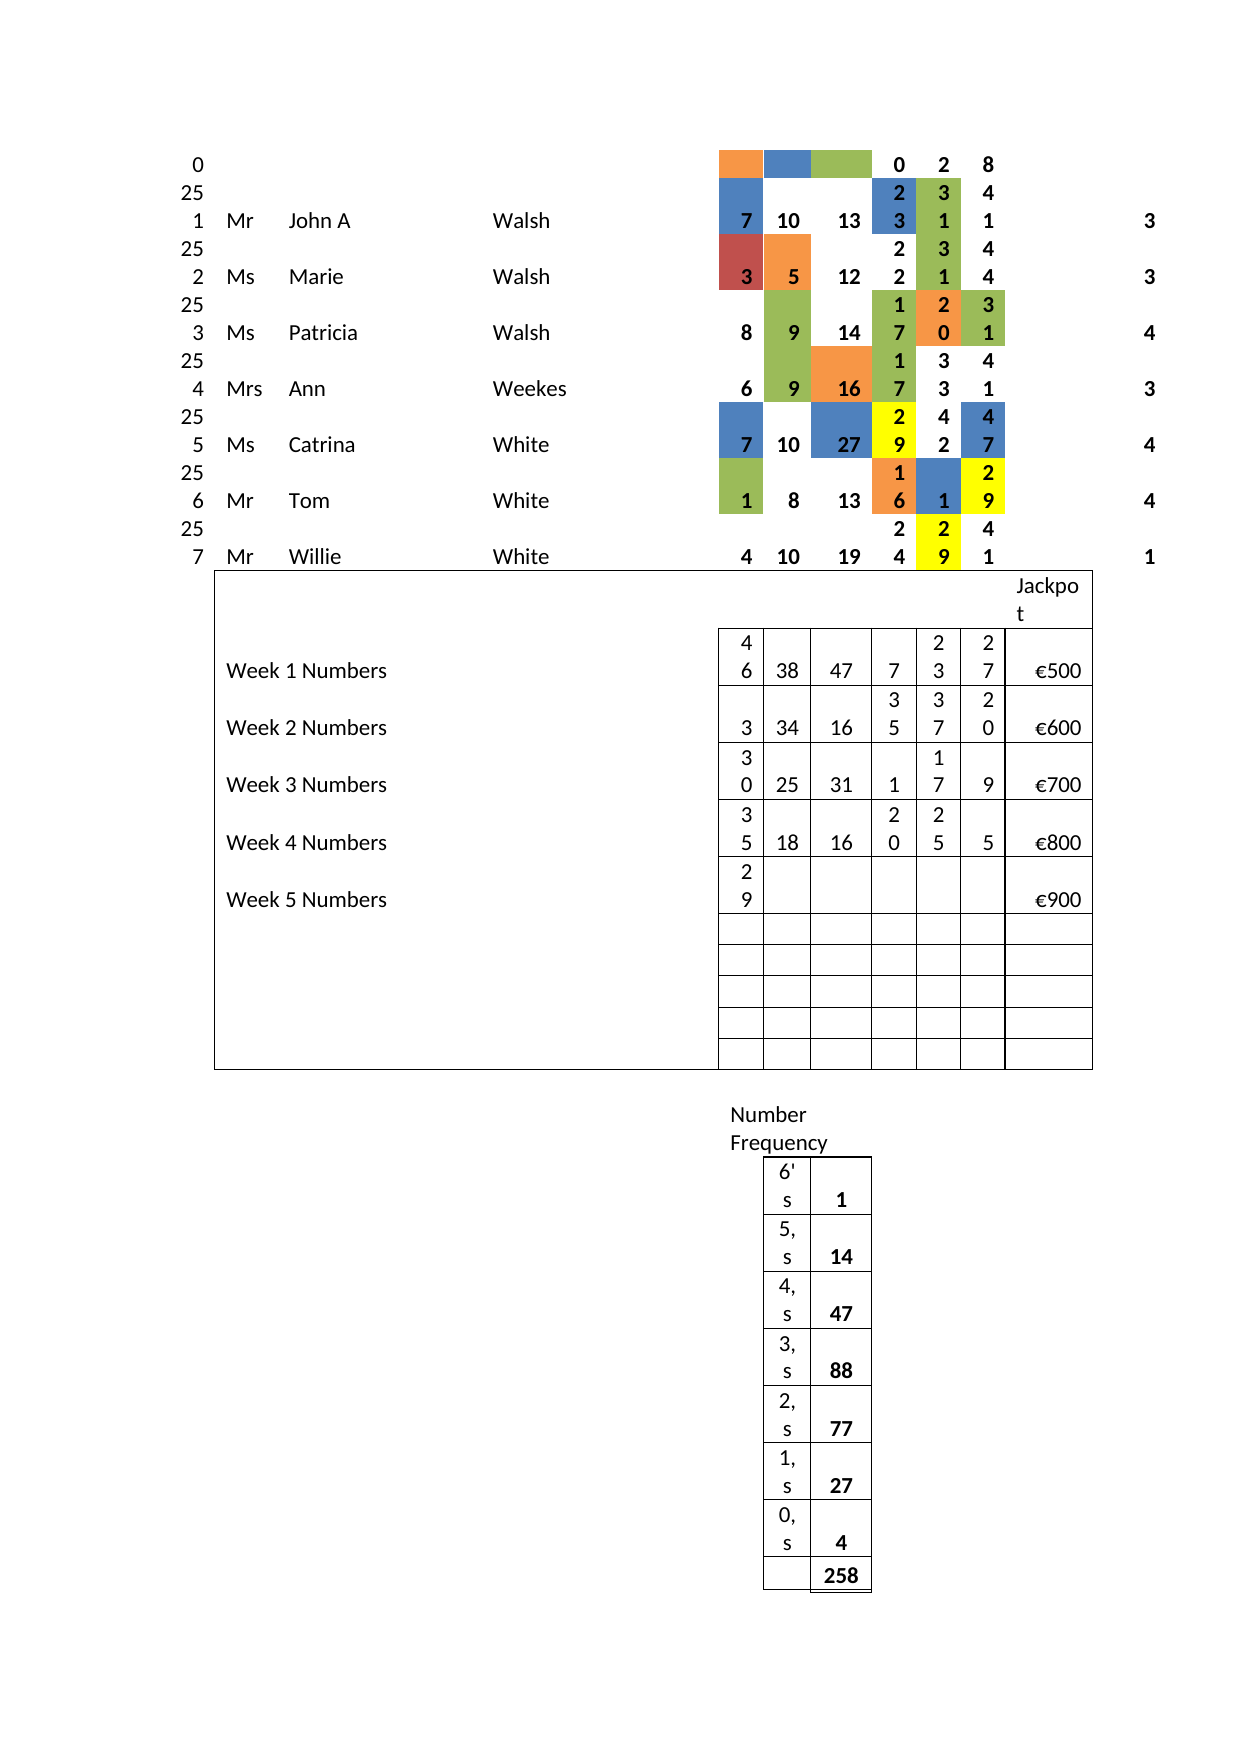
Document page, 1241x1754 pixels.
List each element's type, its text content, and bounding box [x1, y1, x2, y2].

table_cell 1 [872, 743, 916, 799]
table_cell [1093, 150, 1206, 178]
table_cell [916, 1499, 961, 1556]
table_cell [215, 1214, 277, 1271]
table_cell 257 [160, 514, 215, 570]
table_cell [872, 571, 916, 627]
table_cell [277, 1156, 481, 1213]
table_cell [872, 1499, 916, 1556]
table_cell [481, 571, 719, 627]
table_cell [1005, 150, 1093, 178]
table_cell [1093, 1499, 1206, 1556]
table_cell 47 [811, 629, 871, 684]
table_cell 16 [811, 346, 872, 402]
table_cell 9 [764, 290, 811, 346]
table_cell [160, 628, 214, 684]
table_cell 14 [811, 290, 872, 346]
table_cell [764, 976, 810, 1007]
table_cell White [481, 458, 719, 514]
table_cell 7 [719, 178, 763, 234]
table_cell [1005, 1070, 1093, 1100]
table_cell [1005, 1499, 1093, 1556]
table_cell [872, 1156, 916, 1213]
table_cell 7 [872, 629, 916, 684]
table_cell 46 [719, 629, 763, 684]
table_cell Week 4 Numbers [215, 799, 481, 856]
table_cell [481, 628, 718, 684]
table_cell [764, 857, 810, 913]
table_cell 33 [916, 346, 961, 402]
table_cell [1005, 514, 1093, 570]
table_cell [719, 976, 763, 1007]
table_cell 27 [811, 402, 872, 458]
table_cell [1093, 742, 1206, 799]
table_cell [872, 976, 916, 1007]
table_cell [811, 945, 871, 975]
table_cell [215, 1556, 277, 1589]
table_cell [961, 571, 1005, 627]
table_cell [917, 1039, 960, 1069]
table_cell [481, 1214, 719, 1271]
table_cell [277, 1499, 481, 1556]
table_cell [277, 913, 481, 944]
table_cell [160, 1328, 215, 1385]
table_cell [872, 1070, 916, 1100]
table_cell [916, 1328, 961, 1385]
table_cell [917, 976, 960, 1007]
table_cell 18 [764, 800, 810, 856]
table_cell [1093, 1442, 1206, 1499]
table_cell 77 [811, 1386, 871, 1442]
table_cell [719, 1156, 763, 1213]
table_cell Weekes [481, 346, 719, 402]
table_cell 251 [160, 178, 215, 234]
table_cell [719, 1214, 763, 1271]
table_cell [719, 1556, 763, 1589]
table_cell 41 [961, 178, 1005, 234]
table_cell [481, 1100, 719, 1156]
table_cell 258 [811, 1557, 871, 1589]
table_cell [719, 945, 763, 975]
table_cell [1005, 1156, 1093, 1213]
table_cell [160, 742, 214, 799]
table_cell [160, 1100, 215, 1156]
table_cell [1093, 856, 1206, 913]
table_cell [917, 914, 960, 944]
table_cell [1093, 1007, 1206, 1038]
table_cell [764, 1557, 810, 1589]
table_cell 3,s [764, 1329, 810, 1385]
table_cell 22 [872, 234, 916, 290]
table_cell 31 [961, 290, 1005, 346]
table_cell 23 [872, 178, 916, 234]
table_cell [872, 857, 916, 913]
table_cell [215, 1385, 277, 1442]
table_cell Week 3 Numbers [215, 742, 481, 799]
table_cell Marie [277, 234, 481, 290]
table_cell [481, 742, 718, 799]
table_cell Willie [277, 514, 481, 570]
table_cell [916, 1385, 961, 1442]
table_cell 10 [764, 514, 811, 570]
table_cell 25 [764, 743, 810, 799]
table_cell [215, 975, 277, 1007]
table_cell 17 [872, 290, 916, 346]
table_cell [719, 1271, 763, 1328]
table_cell 29 [719, 857, 763, 913]
table_cell €900 [1006, 857, 1092, 913]
table_cell [277, 1556, 481, 1589]
table_cell [1093, 1038, 1206, 1069]
table_cell [916, 1214, 961, 1271]
table_cell [215, 1328, 277, 1385]
table_cell Walsh [481, 234, 719, 290]
table_cell [481, 975, 718, 1007]
table_cell [1093, 1271, 1206, 1328]
table_cell Ms [215, 402, 277, 458]
table_cell 4 [1093, 458, 1206, 514]
table_cell 34 [764, 686, 810, 742]
table_cell 5 [764, 234, 811, 290]
table_cell 24 [872, 514, 916, 570]
table_cell [215, 1100, 277, 1156]
table_cell [1093, 1385, 1206, 1442]
table_cell [916, 571, 961, 627]
table_cell [1005, 290, 1093, 346]
table_cell Walsh [481, 290, 719, 346]
table_cell [277, 975, 481, 1007]
table_cell [916, 1442, 961, 1499]
table_cell [160, 1156, 215, 1213]
table_cell 2,s [764, 1386, 810, 1442]
table_cell [1093, 570, 1206, 627]
table_cell [277, 944, 481, 975]
table_cell 8 [719, 290, 763, 346]
table_cell [719, 1328, 763, 1385]
table_cell [277, 150, 481, 178]
table_cell [215, 150, 277, 178]
table_cell [481, 1007, 718, 1038]
table_cell 10 [764, 402, 811, 458]
table_cell 29 [916, 514, 961, 570]
table_cell [481, 1385, 719, 1442]
table_cell €800 [1006, 800, 1092, 856]
table_cell 44 [961, 234, 1005, 290]
table_cell [764, 1070, 811, 1100]
table_cell 4 [1093, 290, 1206, 346]
table_cell [1093, 628, 1206, 684]
table_cell 13 [811, 458, 872, 514]
table_cell [1006, 945, 1092, 975]
table_cell 20 [916, 290, 961, 346]
table_cell [719, 1070, 763, 1100]
table_cell 29 [961, 458, 1005, 514]
table_cell [961, 1214, 1005, 1271]
table_cell 14 [811, 1215, 871, 1271]
table_cell [481, 685, 718, 742]
table_cell [961, 1039, 1004, 1069]
table_cell 27 [811, 1443, 871, 1499]
table_cell [961, 1328, 1005, 1385]
table_cell 3 [719, 686, 763, 742]
table_cell [277, 1100, 481, 1156]
table_cell 5,s [764, 1215, 810, 1271]
table_cell €600 [1006, 686, 1092, 742]
table_cell 29 [872, 402, 916, 458]
table_cell [1005, 1385, 1093, 1442]
table_cell Number Frequency [719, 1100, 916, 1156]
table_cell [961, 1271, 1005, 1328]
table_cell [1006, 1008, 1092, 1038]
table_cell [215, 913, 277, 944]
table_cell [1093, 1069, 1206, 1100]
table_cell 8 [961, 150, 1005, 178]
table_cell 38 [764, 629, 810, 684]
table_cell [719, 571, 763, 627]
table_cell 0,s [764, 1500, 810, 1556]
table_cell 10 [764, 178, 811, 234]
table_cell [872, 1556, 916, 1589]
table_cell [1093, 1100, 1206, 1156]
table_cell [1093, 1214, 1206, 1271]
table_cell [811, 1008, 871, 1038]
table_cell [961, 1100, 1005, 1156]
table_cell [160, 1214, 215, 1271]
table_cell [1005, 346, 1093, 402]
table_cell [961, 1556, 1005, 1589]
table_cell 5 [961, 800, 1004, 856]
table_cell [1005, 1100, 1093, 1156]
table_cell Tom [277, 458, 481, 514]
table_cell 3 [1093, 178, 1206, 234]
table_cell [481, 1442, 719, 1499]
table_cell [719, 1385, 763, 1442]
table_cell [872, 1039, 916, 1069]
table_cell [481, 1271, 719, 1328]
table_cell 7 [719, 402, 763, 458]
table_cell [1093, 913, 1206, 944]
table_cell [215, 944, 277, 975]
table_cell [481, 1070, 719, 1100]
table_cell [872, 1271, 916, 1328]
table_cell 19 [811, 514, 872, 570]
table_cell Week 2 Numbers [215, 685, 481, 742]
table_cell [961, 1442, 1005, 1499]
table_cell [764, 1008, 810, 1038]
table_cell [160, 799, 214, 856]
table_cell 1 [719, 458, 763, 514]
table_cell White [481, 514, 719, 570]
table_cell €700 [1006, 743, 1092, 799]
table_cell [481, 856, 718, 913]
table_cell 35 [872, 686, 916, 742]
table_cell 41 [961, 514, 1005, 570]
table_cell [160, 856, 214, 913]
table_cell €500 [1006, 629, 1092, 684]
table_cell [719, 1039, 763, 1069]
table_cell [481, 1499, 719, 1556]
table_cell 31 [916, 234, 961, 290]
table_cell [160, 570, 214, 627]
table_cell [277, 1442, 481, 1499]
table_cell 9 [961, 743, 1004, 799]
table_cell [719, 914, 763, 944]
table_cell [872, 1214, 916, 1271]
table_cell 1 [1093, 514, 1206, 570]
table_cell [277, 1038, 481, 1069]
table_cell [917, 1008, 960, 1038]
table_cell 16 [872, 458, 916, 514]
table_cell 16 [811, 800, 871, 856]
table_cell [160, 1556, 215, 1589]
table_cell 25 [917, 800, 960, 856]
table_cell 47 [961, 402, 1005, 458]
table_cell [916, 1070, 961, 1100]
table_cell [1093, 685, 1206, 742]
table_cell 3 [719, 234, 763, 290]
table_cell [160, 1442, 215, 1499]
table_cell 35 [719, 800, 763, 856]
table_cell 6 [719, 346, 763, 402]
table_cell [215, 1070, 277, 1100]
table_cell [1005, 1214, 1093, 1271]
table_cell [872, 914, 916, 944]
table_cell [1005, 402, 1093, 458]
table_cell 20 [961, 686, 1004, 742]
table_cell 20 [872, 800, 916, 856]
table_cell [764, 945, 810, 975]
table_cell [811, 857, 871, 913]
table_cell 0 [872, 150, 916, 178]
table_cell 27 [961, 629, 1004, 684]
table_cell [160, 1007, 214, 1038]
table_cell [961, 1008, 1004, 1038]
table_cell [811, 914, 871, 944]
table_cell 47 [811, 1272, 871, 1328]
table_cell [481, 913, 718, 944]
table_cell [961, 1499, 1005, 1556]
table_cell [811, 150, 872, 178]
table_cell [481, 150, 719, 178]
table_cell 17 [917, 743, 960, 799]
table_cell [1005, 1442, 1093, 1499]
table_cell [277, 571, 481, 627]
table_cell [916, 1271, 961, 1328]
table_cell [764, 1039, 810, 1069]
table_cell [811, 1070, 872, 1100]
table_cell Jackpot [1005, 571, 1092, 627]
table_cell John A [277, 178, 481, 234]
table_cell 2 [916, 150, 961, 178]
table_cell 31 [916, 178, 961, 234]
table_cell Mr [215, 514, 277, 570]
table_cell 9 [764, 346, 811, 402]
table_cell [961, 1156, 1005, 1213]
table_cell [961, 1385, 1005, 1442]
table_cell [481, 1156, 719, 1213]
table_cell 16 [811, 686, 871, 742]
table_cell [961, 1070, 1005, 1100]
table_cell [1005, 458, 1093, 514]
table_cell [872, 1328, 916, 1385]
table_cell [277, 1271, 481, 1328]
table_cell Ms [215, 290, 277, 346]
table_cell 23 [917, 629, 960, 684]
table_cell 6's [764, 1158, 810, 1213]
table_cell [811, 1039, 871, 1069]
table_cell [160, 944, 214, 975]
table_cell 30 [719, 743, 763, 799]
table_cell [160, 1385, 215, 1442]
table_cell 8 [764, 458, 811, 514]
table_cell [215, 1038, 277, 1069]
table_cell [160, 685, 214, 742]
table_cell 255 [160, 402, 215, 458]
table_cell 37 [917, 686, 960, 742]
table_cell [1006, 1039, 1092, 1069]
table_cell [277, 1328, 481, 1385]
table_cell [1005, 1556, 1093, 1589]
table_cell [481, 1556, 719, 1589]
table_cell [764, 150, 811, 178]
table_cell [160, 1069, 215, 1100]
table_cell [872, 1385, 916, 1442]
table_cell Ann [277, 346, 481, 402]
table_cell [215, 1271, 277, 1328]
table_cell [1005, 1328, 1093, 1385]
table_cell [1093, 799, 1206, 856]
table_cell [916, 1156, 961, 1213]
table_cell 3 [1093, 234, 1206, 290]
table_cell Ms [215, 234, 277, 290]
table_cell 42 [916, 402, 961, 458]
table_cell [719, 1008, 763, 1038]
table_cell 12 [811, 234, 872, 290]
table_cell Mr [215, 178, 277, 234]
table_cell [160, 1271, 215, 1328]
table_cell 4,s [764, 1272, 810, 1328]
table_cell Week 1 Numbers [215, 628, 481, 684]
table_cell [481, 799, 718, 856]
table_cell [719, 1442, 763, 1499]
table_cell Walsh [481, 178, 719, 234]
table_cell [1093, 1328, 1206, 1385]
table_cell 4 [1093, 402, 1206, 458]
table_cell [719, 150, 763, 178]
table_cell 254 [160, 346, 215, 402]
table_cell Mrs [215, 346, 277, 402]
table_cell [1006, 914, 1092, 944]
table_cell [160, 1499, 215, 1556]
table_cell [811, 976, 871, 1007]
table_cell 256 [160, 458, 215, 514]
table_cell 41 [961, 346, 1005, 402]
table_cell [481, 944, 718, 975]
table_cell [872, 945, 916, 975]
table_cell [961, 857, 1004, 913]
table_cell 252 [160, 234, 215, 290]
table_cell [481, 1038, 718, 1069]
table_cell 31 [811, 743, 871, 799]
table_cell [811, 571, 872, 627]
table_cell [916, 1556, 961, 1589]
table_cell [961, 976, 1004, 1007]
table_cell [1093, 1156, 1206, 1213]
table_cell [916, 1100, 961, 1156]
table_cell [1005, 178, 1093, 234]
table_cell Week 5 Numbers [215, 856, 481, 913]
table_cell [1093, 975, 1206, 1007]
table_cell 4 [811, 1500, 871, 1556]
table_cell [872, 1008, 916, 1038]
table_cell [872, 1442, 916, 1499]
table_cell [961, 945, 1004, 975]
table_cell [215, 1156, 277, 1213]
table_cell [160, 913, 214, 944]
table_cell [215, 1499, 277, 1556]
table_cell [1005, 234, 1093, 290]
table_cell [481, 1328, 719, 1385]
table_cell [764, 571, 811, 627]
table_cell [277, 1385, 481, 1442]
table_cell [160, 1038, 214, 1069]
table_cell 3 [1093, 346, 1206, 402]
table_cell [160, 975, 214, 1007]
table_cell [1006, 976, 1092, 1007]
table_cell [1093, 944, 1206, 975]
table_cell [764, 914, 810, 944]
table_cell [917, 857, 960, 913]
table_cell 1,s [764, 1443, 810, 1499]
table_cell [917, 945, 960, 975]
table_cell Patricia [277, 290, 481, 346]
table_cell 1 [916, 458, 961, 514]
table_cell [215, 571, 277, 627]
table_cell 0 [160, 150, 215, 178]
table_cell [719, 1499, 763, 1556]
table_cell 4 [719, 514, 763, 570]
table_cell [961, 914, 1004, 944]
table_cell White [481, 402, 719, 458]
table_cell [1005, 1271, 1093, 1328]
table_cell 253 [160, 290, 215, 346]
table_cell Mr [215, 458, 277, 514]
table_cell [215, 1442, 277, 1499]
table_cell 17 [872, 346, 916, 402]
table_cell 13 [811, 178, 872, 234]
table_cell [277, 1214, 481, 1271]
table_cell Catrina [277, 402, 481, 458]
table_cell [1093, 1556, 1206, 1589]
table_cell [277, 1007, 481, 1038]
table_cell 88 [811, 1329, 871, 1385]
table_cell [215, 1007, 277, 1038]
table_cell 1 [811, 1158, 871, 1213]
table_cell [277, 1070, 481, 1100]
